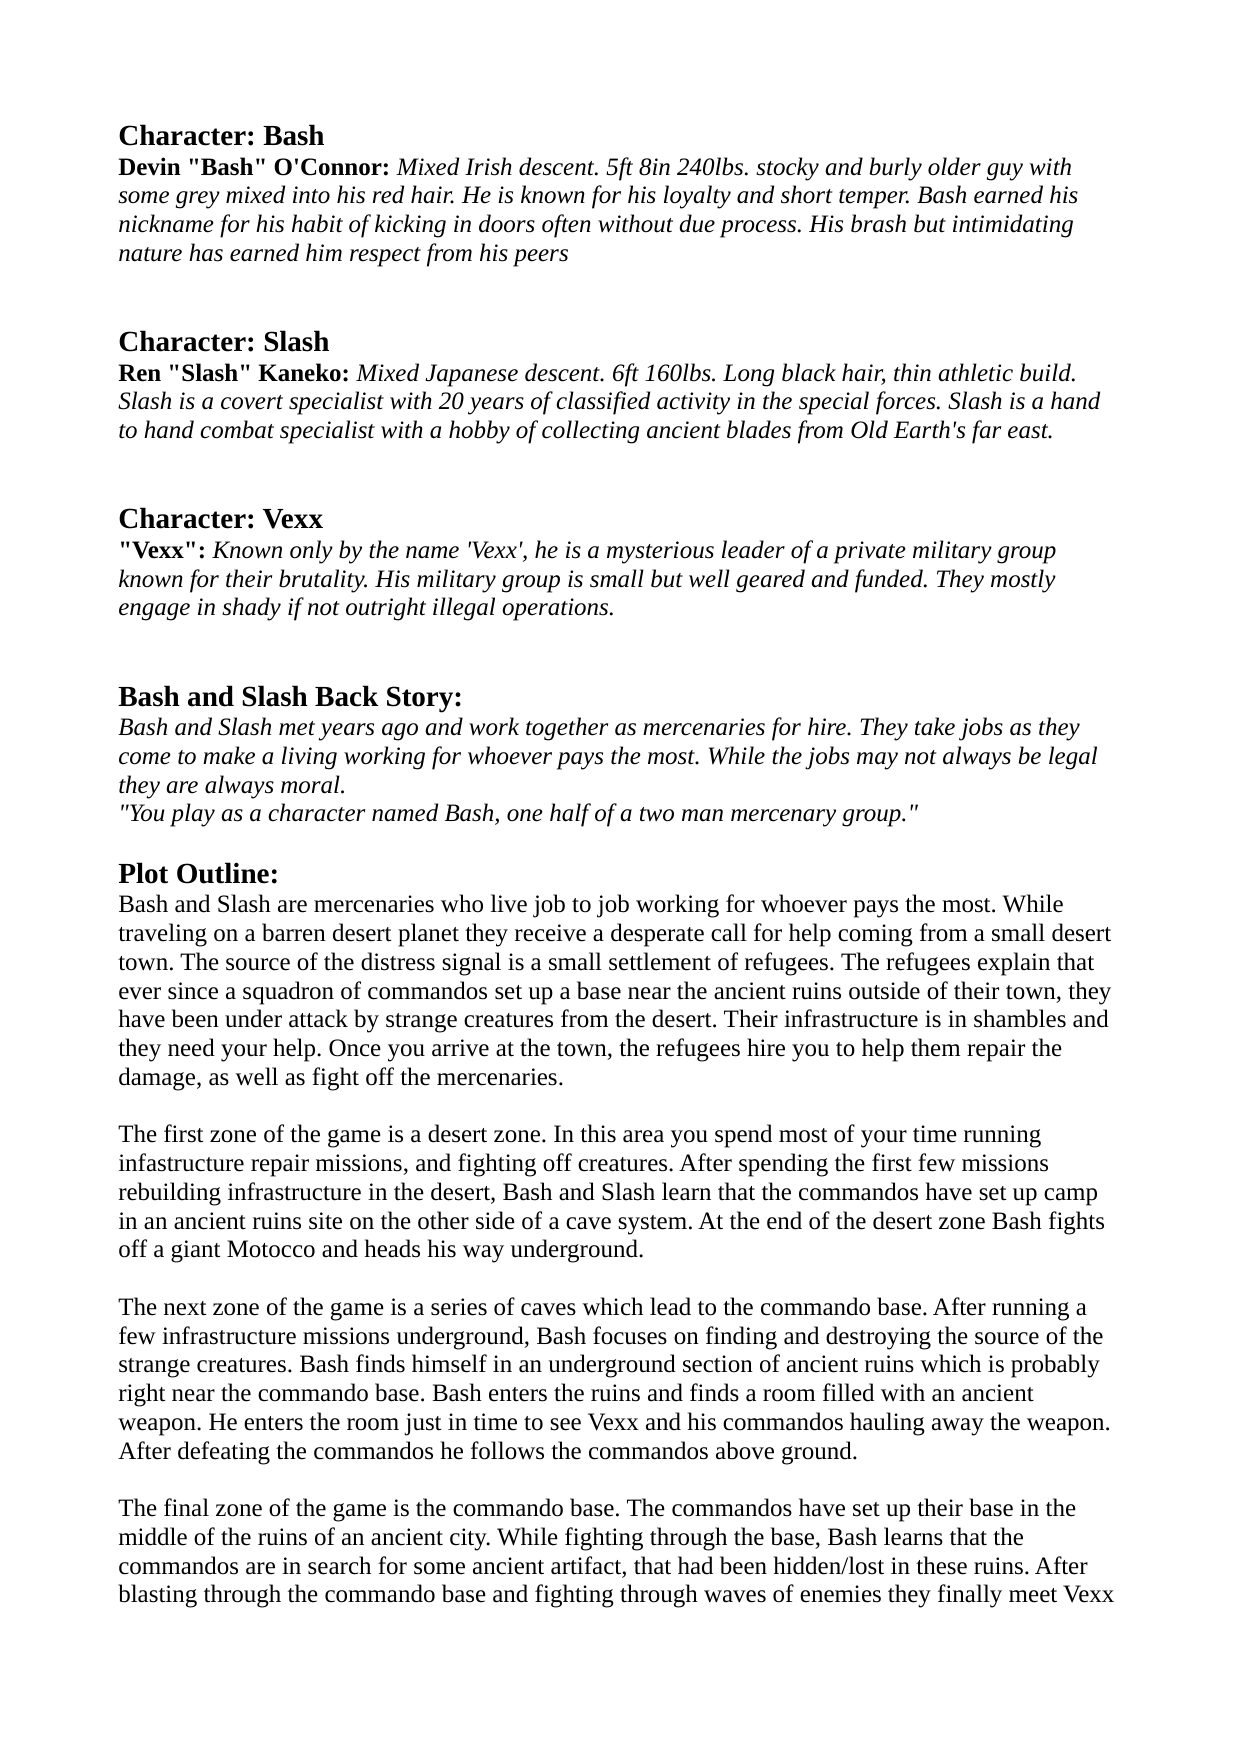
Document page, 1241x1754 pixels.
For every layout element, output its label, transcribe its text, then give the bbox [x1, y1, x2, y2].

text Ren "Slash" Kaneko: Mixed Japanese descent. 6ft 160lbs. Long black hair, thin athletic build. Slash is a covert specialist with 20 years of classified activity in the special forces. Slash is a hand to hand combat specialist with a hobby of collecting ancient blades from Old Earth's far east. [118, 358, 1122, 444]
text Character: Vexx [118, 501, 1122, 535]
text Plot Outline: [118, 856, 1122, 889]
text Character: Bash [118, 118, 1122, 152]
text "You play as a character named Bash, one half of a two man mercenary group." [118, 798, 1122, 827]
text Bash and Slash Back Story: [118, 679, 1122, 712]
text The next zone of the game is a series of caves which lead to the commando base. After running a few infrastructure missions underground, Bash focuses on finding and destroying the source of the strange creatures. Bash finds himself in an underground section of ancient ruins which is probably right near the commando base. Bash enters the ruins and finds a room filled with an ancient weapon. He enters the room just in time to see Vexx and his commandos hauling away the weapon. After defeating the commandos he follows the commandos above ground. [118, 1292, 1122, 1464]
text "Vexx": Known only by the name 'Vexx', he is a mysterious leader of a private military group known for their brutality. His military group is small but well geared and funded. They mostly engage in shady if not outright illegal operations. [118, 535, 1122, 621]
text The final zone of the game is the commando base. The commandos have set up their base in the middle of the ruins of an ancient city. While fighting through the base, Bash learns that the commandos are in search for some ancient artifact, that had been hidden/lost in these ruins. After blasting through the commando base and fighting through waves of enemies they finally meet Vexx [118, 1493, 1122, 1608]
text Bash and Slash are mercenaries who live job to job working for whoever pays the most. While traveling on a barren desert planet they receive a desperate call for help coming from a small desert town. The source of the distress signal is a small settlement of refugees. The refugees explain that ever since a squadron of commandos set up a base near the ancient ruins outside of their town, they have been under attack by strange creatures from the desert. Their infrastructure is in shambles and they need your help. Once you arrive at the town, the refugees hire you to help them repair the damage, as well as fight off the mercenaries. [118, 889, 1122, 1091]
text Devin "Bash" O'Connor: Mixed Irish descent. 5ft 8in 240lbs. stocky and burly older guy with some grey mixed into his red hair. He is known for his loyalty and short temper. Bash earned his nickname for his habit of kicking in doors often without due process. His brash but intimidating nature has earned him respect from his peers [118, 152, 1122, 267]
text Bash and Slash met years ago and work together as mercenaries for hire. They take jobs as they come to make a living working for whoever pays the most. While the jobs may not always be legal they are always moral. [118, 712, 1122, 798]
text The first zone of the game is a desert zone. In this area you spend most of your time running infastructure repair missions, and fighting off creatures. After spending the first few missions rebuilding infrastructure in the desert, Bash and Slash learn that the commandos have set up camp in an ancient ruins site on the other side of a cave system. At the end of the desert zone Bash fights off a giant Motocco and heads his way underground. [118, 1119, 1122, 1263]
text Character: Slash [118, 324, 1122, 358]
